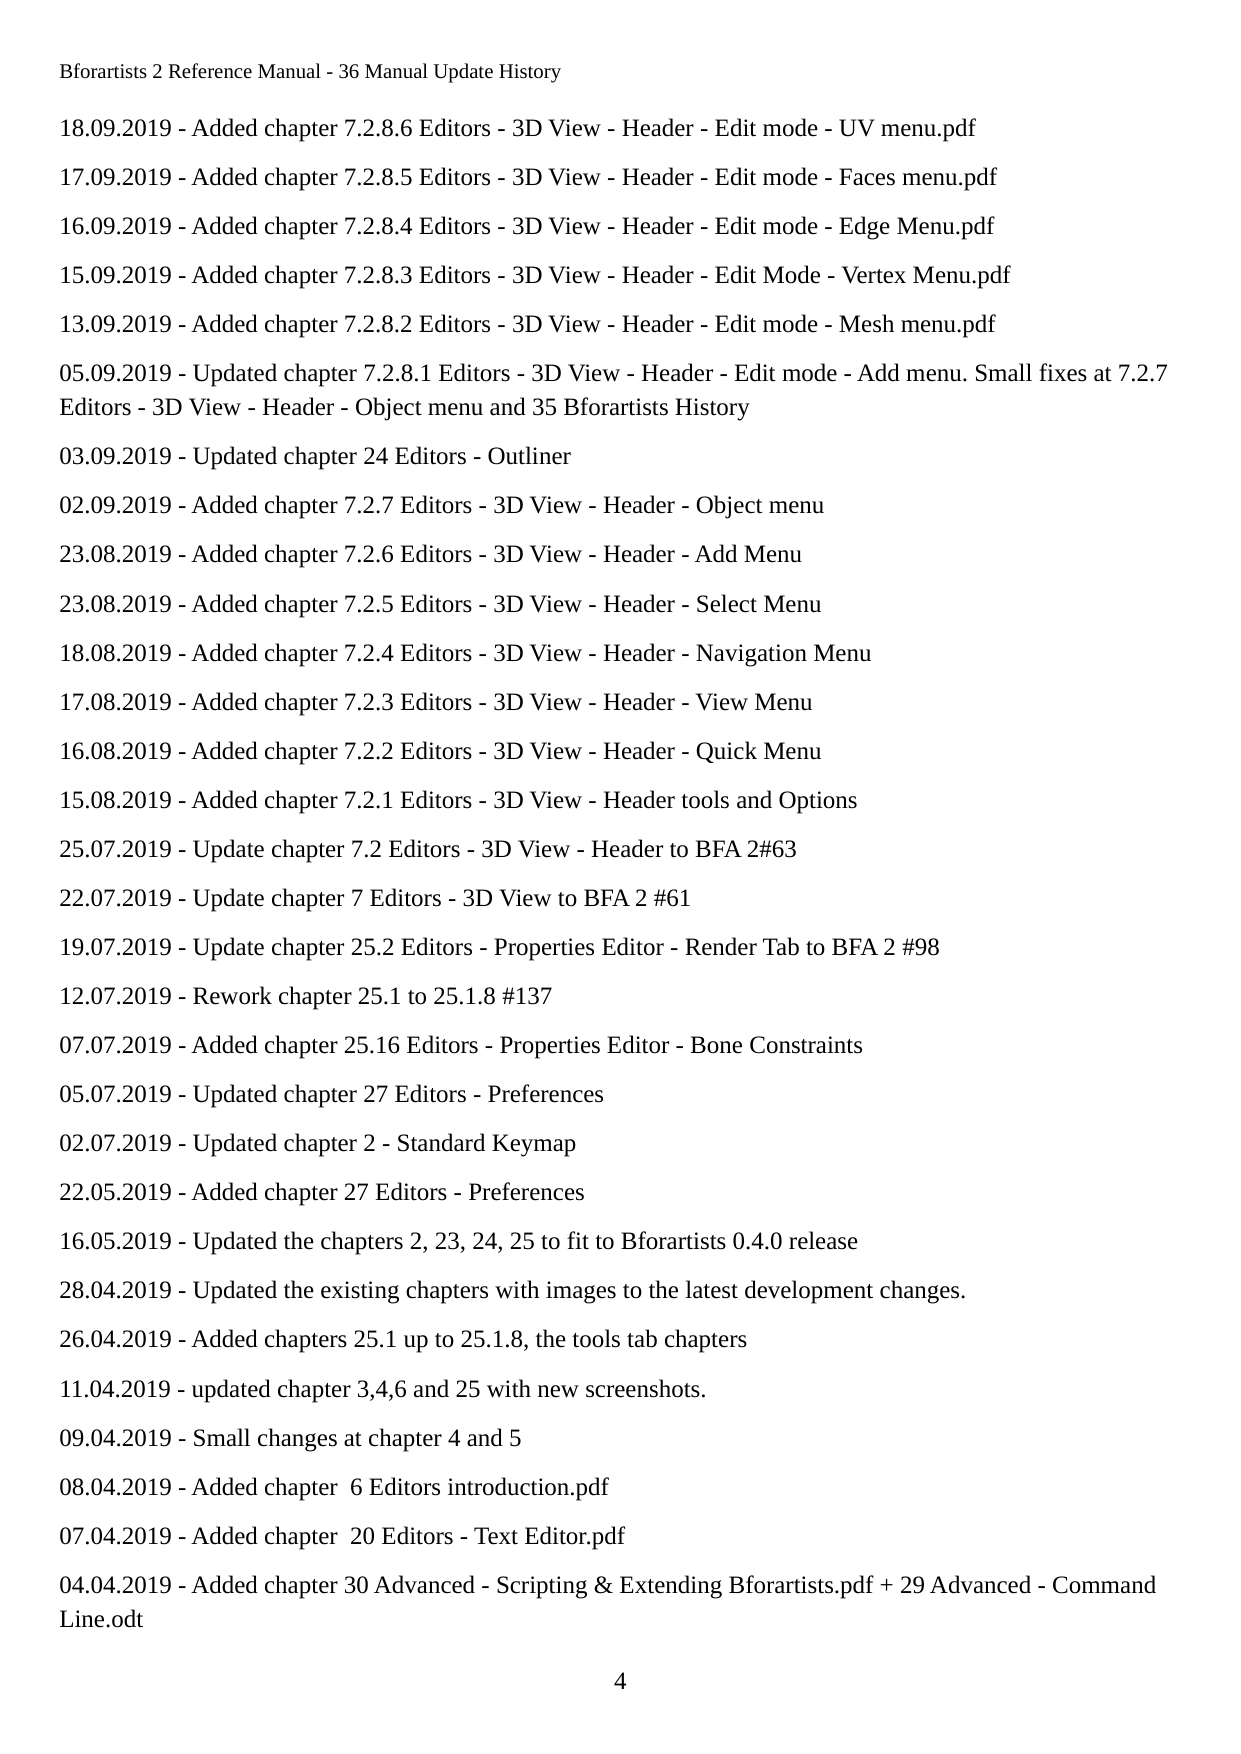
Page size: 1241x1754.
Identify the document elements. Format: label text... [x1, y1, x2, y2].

text 17.08.2019 - Added chapter 7.2.3 Editors - 3D View - Header - View Menu [59, 687, 1181, 716]
text 16.08.2019 - Added chapter 7.2.2 Editors - 3D View - Header - Quick Menu [59, 736, 1181, 764]
text 05.09.2019 - Updated chapter 7.2.8.1 Editors - 3D View - Header - Edit mode - Add menu. Small fixes at 7.2.7 Editors - 3D View - Header - Object menu and 35 Bforartists History [59, 358, 1181, 421]
text 05.07.2019 - Updated chapter 27 Editors - Preferences [59, 1079, 1181, 1108]
text 25.07.2019 - Update chapter 7.2 Editors - 3D View - Header to BFA 2#63 [59, 834, 1181, 863]
text 04.04.2019 - Added chapter 30 Advanced - Scripting & Extending Bforartists.pdf + 29 Advanced - Command Line.odt [59, 1570, 1181, 1633]
text 22.05.2019 - Added chapter 27 Editors - Preferences [59, 1177, 1181, 1206]
text 18.09.2019 - Added chapter 7.2.8.6 Editors - 3D View - Header - Edit mode - UV menu.pdf [59, 113, 1181, 141]
text 23.08.2019 - Added chapter 7.2.6 Editors - 3D View - Header - Add Menu [59, 539, 1181, 568]
text 07.04.2019 - Added chapter 20 Editors - Text Editor.pdf [59, 1521, 1181, 1549]
text 13.09.2019 - Added chapter 7.2.8.2 Editors - 3D View - Header - Edit mode - Mesh menu.pdf [59, 309, 1181, 338]
text 17.09.2019 - Added chapter 7.2.8.5 Editors - 3D View - Header - Edit mode - Faces menu.pdf [59, 162, 1181, 190]
text 03.09.2019 - Updated chapter 24 Editors - Outliner [59, 441, 1181, 470]
text 08.04.2019 - Added chapter 6 Editors introduction.pdf [59, 1472, 1181, 1501]
text 26.04.2019 - Added chapters 25.1 up to 25.1.8, the tools tab chapters [59, 1324, 1181, 1353]
text 28.04.2019 - Updated the existing chapters with images to the latest development changes. [59, 1276, 1181, 1304]
text 07.07.2019 - Added chapter 25.16 Editors - Properties Editor - Bone Constraints [59, 1030, 1181, 1059]
text 12.07.2019 - Rework chapter 25.1 to 25.1.8 #137 [59, 981, 1181, 1010]
text 02.07.2019 - Updated chapter 2 - Standard Keymap [59, 1128, 1181, 1157]
text 18.08.2019 - Added chapter 7.2.4 Editors - 3D View - Header - Navigation Menu [59, 638, 1181, 666]
text 16.09.2019 - Added chapter 7.2.8.4 Editors - 3D View - Header - Edit mode - Edge Menu.pdf [59, 211, 1181, 239]
text 19.07.2019 - Update chapter 25.2 Editors - Properties Editor - Render Tab to BFA 2 #98 [59, 932, 1181, 961]
text 15.08.2019 - Added chapter 7.2.1 Editors - 3D View - Header tools and Options [59, 785, 1181, 814]
text 16.05.2019 - Updated the chapters 2, 23, 24, 25 to fit to Bforartists 0.4.0 release [59, 1226, 1181, 1255]
text 15.09.2019 - Added chapter 7.2.8.3 Editors - 3D View - Header - Edit Mode - Vertex Menu.pdf [59, 260, 1181, 288]
text 22.07.2019 - Update chapter 7 Editors - 3D View to BFA 2 #61 [59, 883, 1181, 912]
text 09.04.2019 - Small changes at chapter 4 and 5 [59, 1423, 1181, 1451]
text 23.08.2019 - Added chapter 7.2.5 Editors - 3D View - Header - Select Menu [59, 589, 1181, 617]
text 02.09.2019 - Added chapter 7.2.7 Editors - 3D View - Header - Object menu [59, 491, 1181, 519]
text 11.04.2019 - updated chapter 3,4,6 and 25 with new screenshots. [59, 1374, 1181, 1402]
